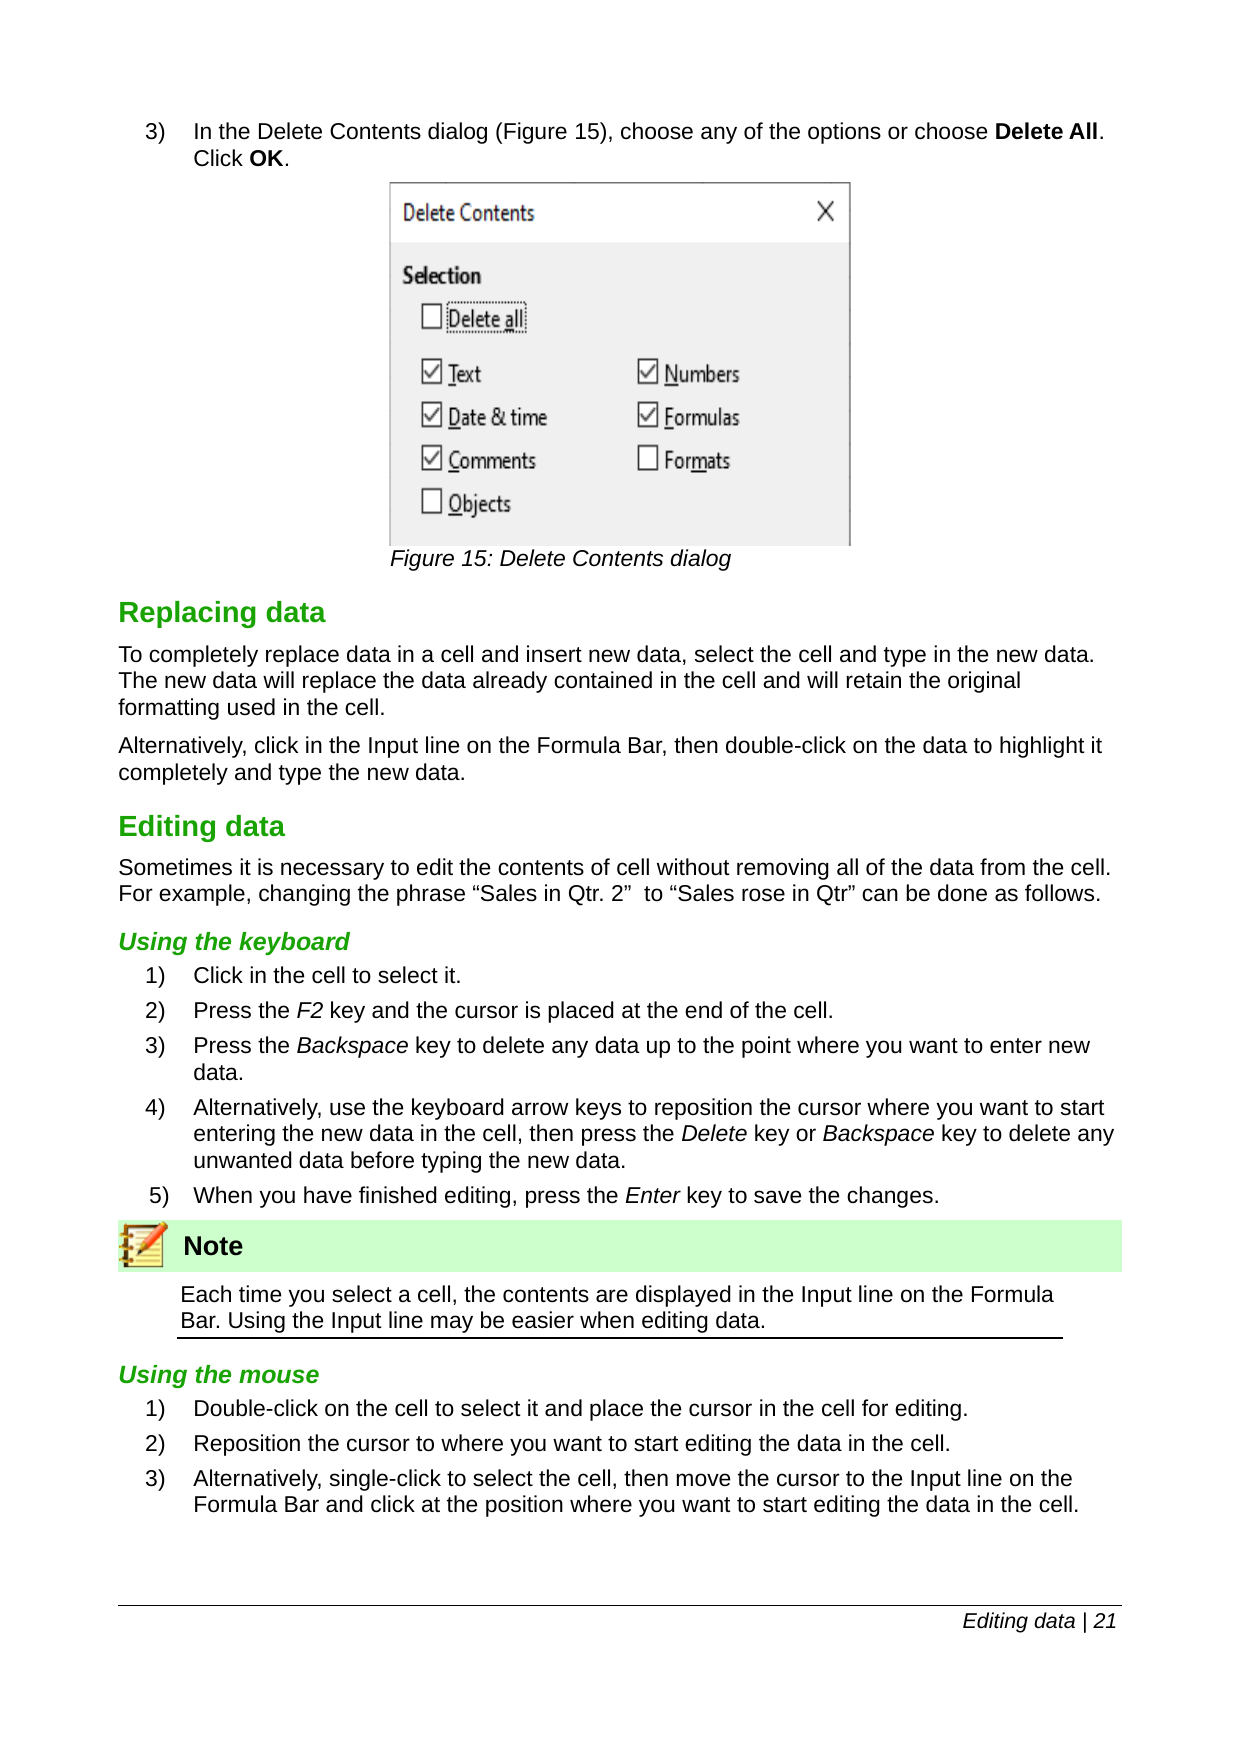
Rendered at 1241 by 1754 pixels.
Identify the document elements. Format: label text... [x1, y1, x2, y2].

picture [389, 182, 851, 546]
text Figure 15: Delete Contents dialog [390, 546, 851, 572]
text Alternatively, click in the Input line on the Formula Bar, then double-click on the data to highlight it completely and type the new data. [118, 732, 1122, 785]
list Click in the cell to select it. [165, 962, 1122, 988]
list Reposition the cursor to where you want to start editing the data in the cell. [165, 1430, 1122, 1456]
subtitle Replacing data [118, 595, 1122, 629]
subtitle Editing data [118, 809, 1122, 842]
list Double-click on the cell to select it and place the cursor in the cell for editing. [165, 1394, 1122, 1421]
list Alternatively, single-click to select the cell, then move the cursor to the Input line on the Formula Bar and click at the position where you want to start editing the data in the cell. [165, 1465, 1122, 1518]
list Press the Backspace key to delete any data up to the point where you want to enter new data. [165, 1032, 1122, 1085]
subtitle Using the keyboard [118, 927, 1122, 956]
subtitle Using the mouse [118, 1360, 1122, 1389]
list Press the F2 key and the cursor is placed at the end of the cell. [165, 997, 1122, 1023]
list When you have finished editing, press the Enter key to save the changes. [169, 1182, 1122, 1208]
list In the Delete Contents dialog (Figure 15), choose any of the options or choose Delete All. Click OK. [165, 118, 1122, 171]
subtitle Note [118, 1220, 1122, 1272]
picture [119, 1220, 170, 1271]
text To completely replace data in a cell and insert new data, select the cell and type in the new data. The new data will replace the data already contained in the cell and will retain the original formatting used in the cell. [118, 641, 1122, 720]
text Each time you select a cell, the contents are displayed in the Input line on the Formula Bar. Using the Input line may be easier when editing data. [177, 1278, 1063, 1337]
text Sometimes it is necessary to edit the contents of cell without removing all of the data from the cell. For example, changing the phrase “Sales in Qtr. 2” to “Sales rose in Qtr” can be done as follows. [118, 854, 1122, 907]
list Alternatively, use the keyboard arrow keys to reposition the cursor where you want to start entering the new data in the cell, then press the Delete key or Backspace key to delete any unwanted data before typing the new data. [165, 1094, 1122, 1173]
